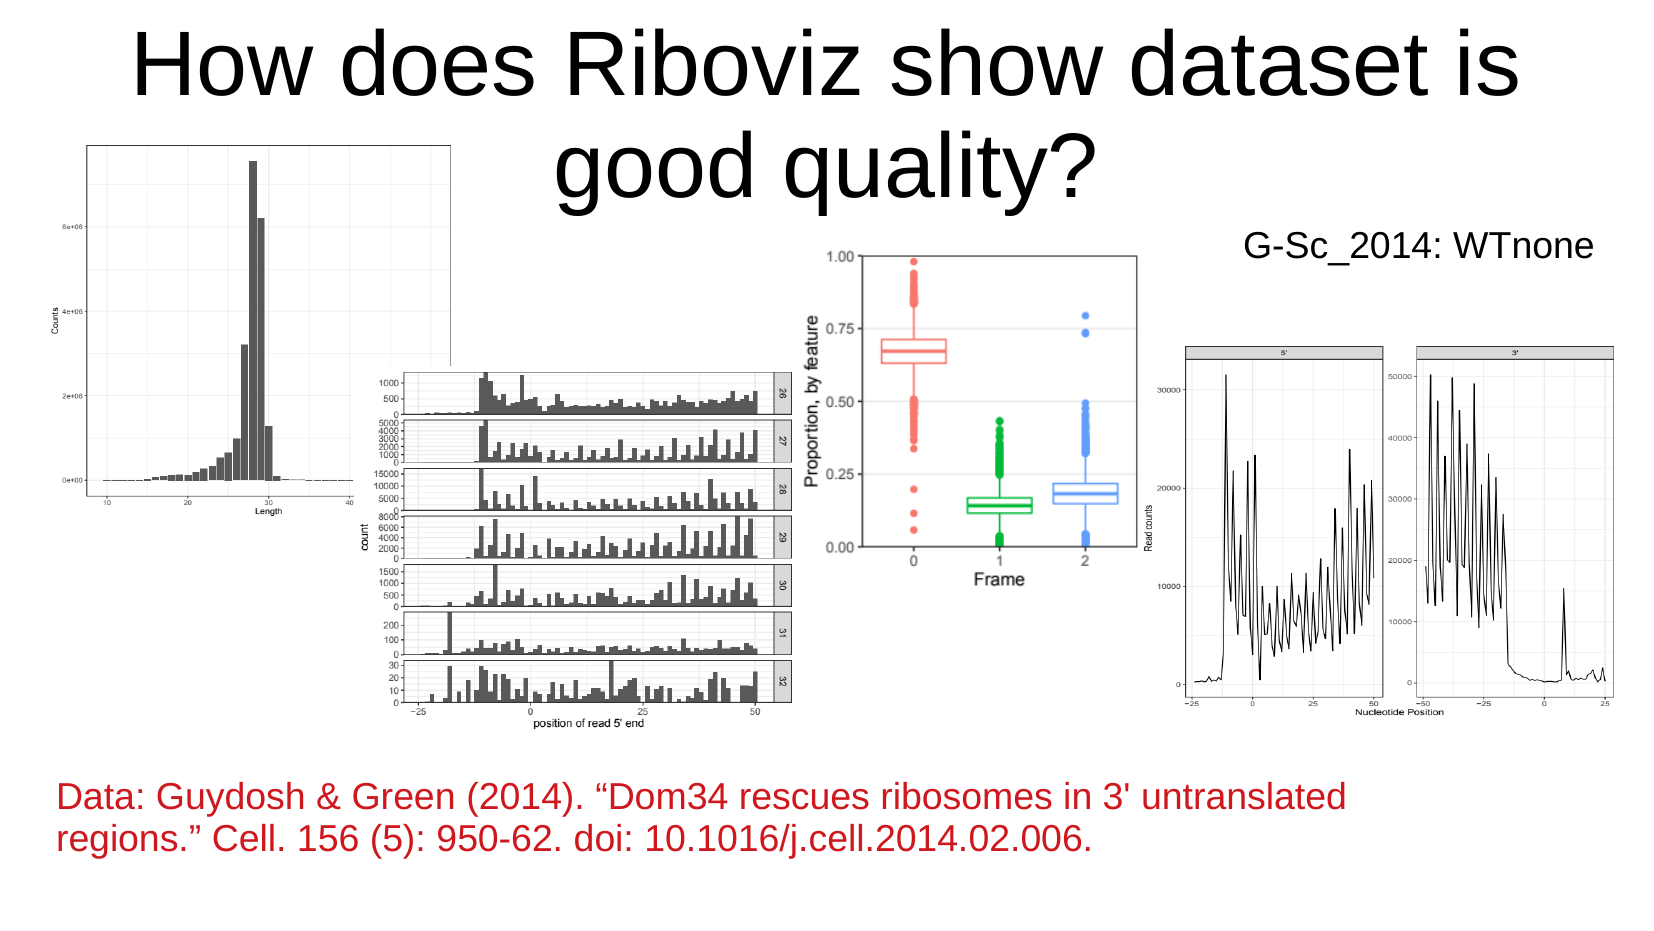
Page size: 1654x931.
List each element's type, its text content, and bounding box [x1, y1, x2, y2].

title How does Riboviz show dataset is good quality? [82, 12, 1571, 218]
text_box G-Sc_2014: WTnone [1228, 217, 1619, 277]
text_box Data: Guydosh & Green (2014). “Dom34 rescues ribosomes in 3' untranslated regions.” Cell. 156 (5): 950-62. doi: 10.1016/j.cell.2014.02.006. [41, 767, 1412, 867]
picture [47, 141, 1619, 735]
